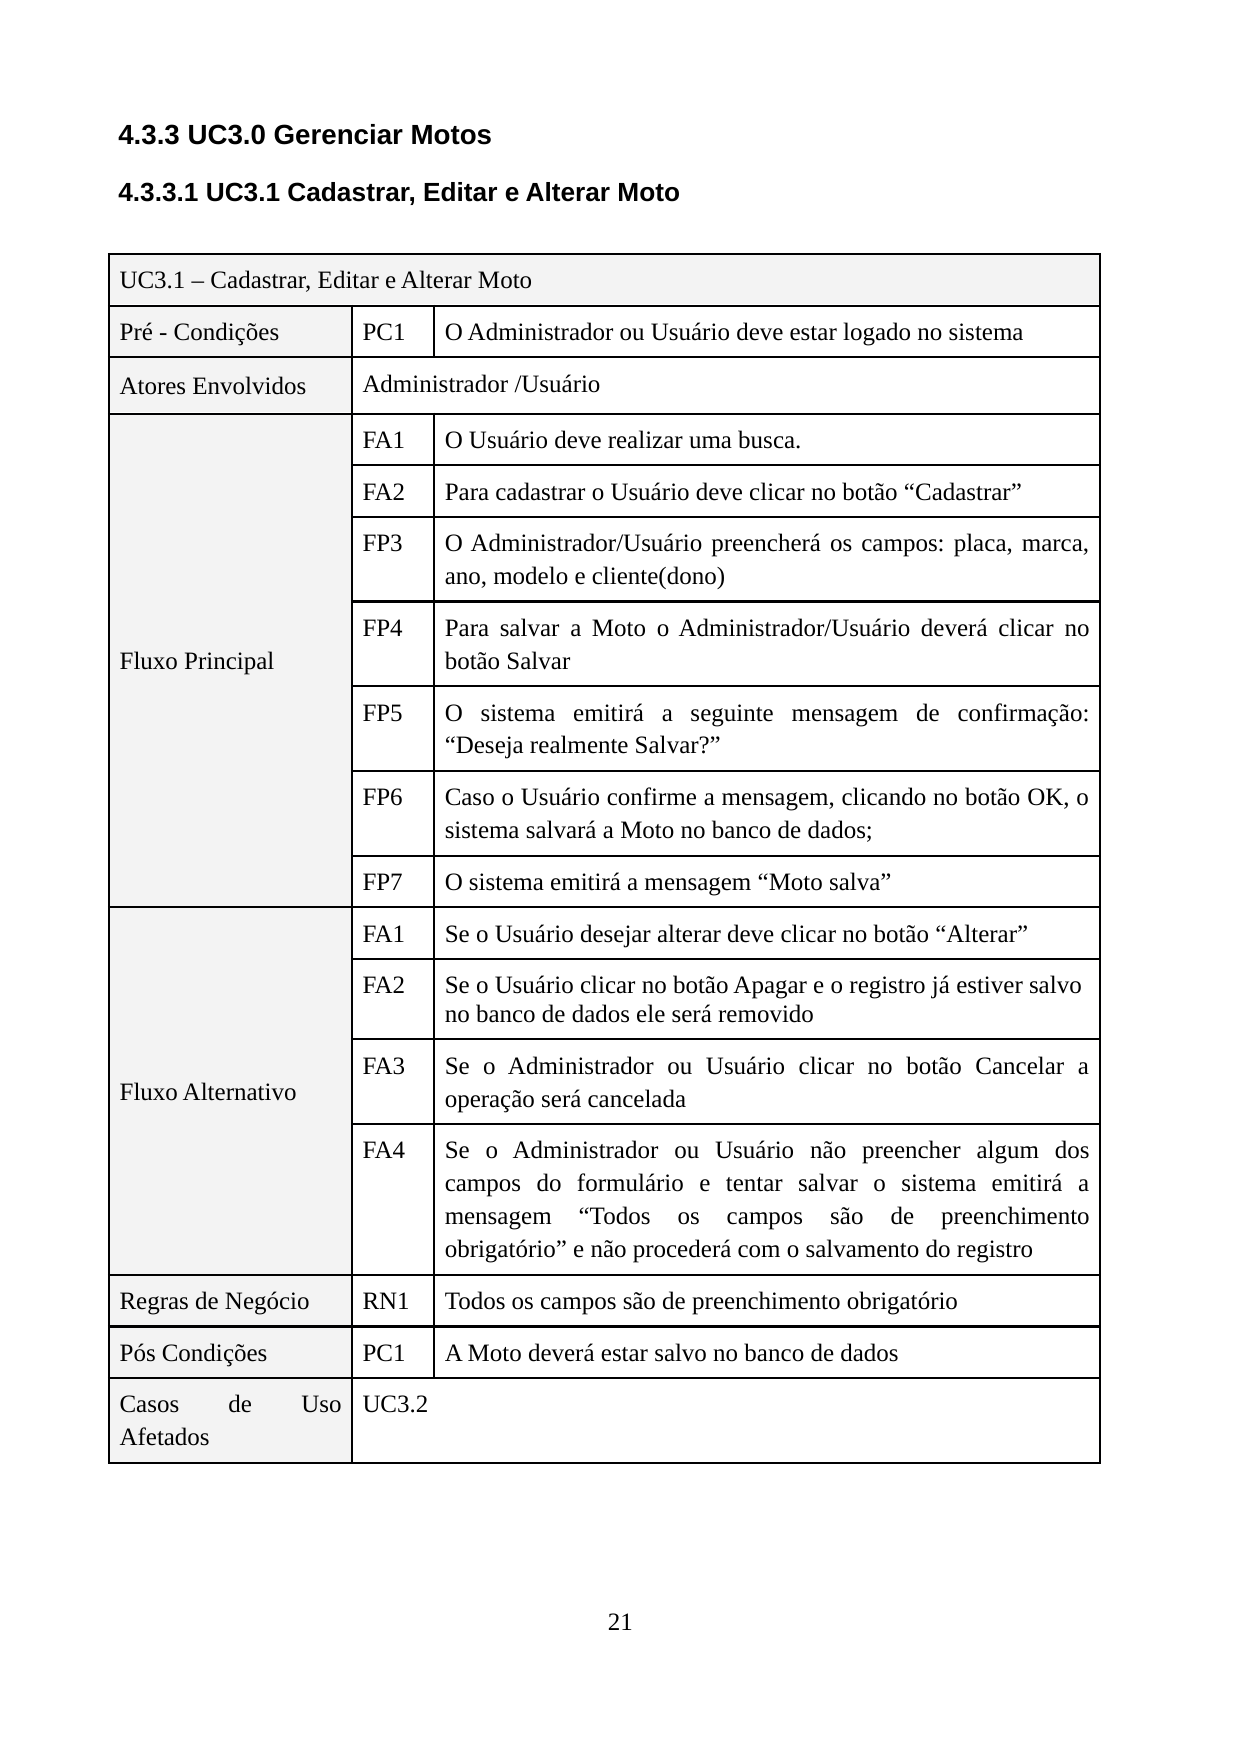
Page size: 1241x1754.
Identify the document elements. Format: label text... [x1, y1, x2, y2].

table_cell Fluxo Alternativo [110, 908, 351, 1274]
table_cell A Moto deverá estar salvo no banco de dados [435, 1328, 1099, 1377]
table_cell Fluxo Principal [110, 415, 351, 906]
table_cell FA3 [353, 1040, 433, 1123]
table_cell Casos de Uso Afetados [110, 1379, 351, 1462]
table_cell O Usuário deve realizar uma busca. [435, 415, 1099, 464]
table_cell FP6 [353, 772, 433, 854]
table_cell FP3 [353, 518, 433, 600]
table_cell FA1 [353, 415, 433, 464]
table_cell FP7 [353, 857, 433, 906]
table_cell Se o Usuário clicar no botão Apagar e o registro já estiver salvo no banco de dados ele será removido [435, 960, 1099, 1038]
table_cell RN1 [353, 1276, 433, 1325]
table_cell FA1 [353, 908, 433, 958]
table_cell FA2 [353, 960, 433, 1038]
table_cell FA2 [353, 466, 433, 516]
table_header UC3.1 – Cadastrar, Editar e Alterar Moto [110, 255, 1099, 304]
table_cell Para cadastrar o Usuário deve clicar no botão “Cadastrar” [435, 466, 1099, 516]
table_cell O sistema emitirá a mensagem “Moto salva” [435, 857, 1099, 906]
table_cell Todos os campos são de preenchimento obrigatório [435, 1276, 1099, 1325]
table_cell Regras de Negócio [110, 1276, 351, 1325]
table_cell Caso o Usuário confirme a mensagem, clicando no botão OK, o sistema salvará a Moto no banco de dados; [435, 772, 1099, 854]
table_cell FP4 [353, 603, 433, 685]
table_cell FP5 [353, 687, 433, 770]
table_cell Administrador /Usuário [353, 358, 1099, 412]
table_cell UC3.2 [353, 1379, 1099, 1462]
table_cell Se o Usuário desejar alterar deve clicar no botão “Alterar” [435, 908, 1099, 958]
table_cell Se o Administrador ou Usuário clicar no botão Cancelar a operação será cancelada [435, 1040, 1099, 1123]
table_cell Se o Administrador ou Usuário não preencher algum dos campos do formulário e tentar salvar o sistema emitirá a mensagem “Todos os campos são de preenchimento obrigatório” e não procederá com o salvamento do registro [435, 1125, 1099, 1274]
table_cell O Administrador ou Usuário deve estar logado no sistema [435, 307, 1099, 356]
table_cell O sistema emitirá a seguinte mensagem de confirmação: “Deseja realmente Salvar?” [435, 687, 1099, 770]
subtitle 4.3.3.1 UC3.1 Cadastrar, Editar e Alterar Moto [118, 177, 1122, 207]
subtitle 4.3.3 UC3.0 Gerenciar Motos [118, 118, 1122, 150]
table_cell Pré - Condições [110, 307, 351, 356]
table_cell PC1 [353, 307, 433, 356]
table_cell Para salvar a Moto o Administrador/Usuário deverá clicar no botão Salvar [435, 603, 1099, 685]
table_cell O Administrador/Usuário preencherá os campos: placa, marca, ano, modelo e cliente(dono) [435, 518, 1099, 600]
table_cell PC1 [353, 1328, 433, 1377]
table_cell Atores Envolvidos [110, 358, 351, 412]
table_cell Pós Condições [110, 1328, 351, 1377]
table_cell FA4 [353, 1125, 433, 1274]
